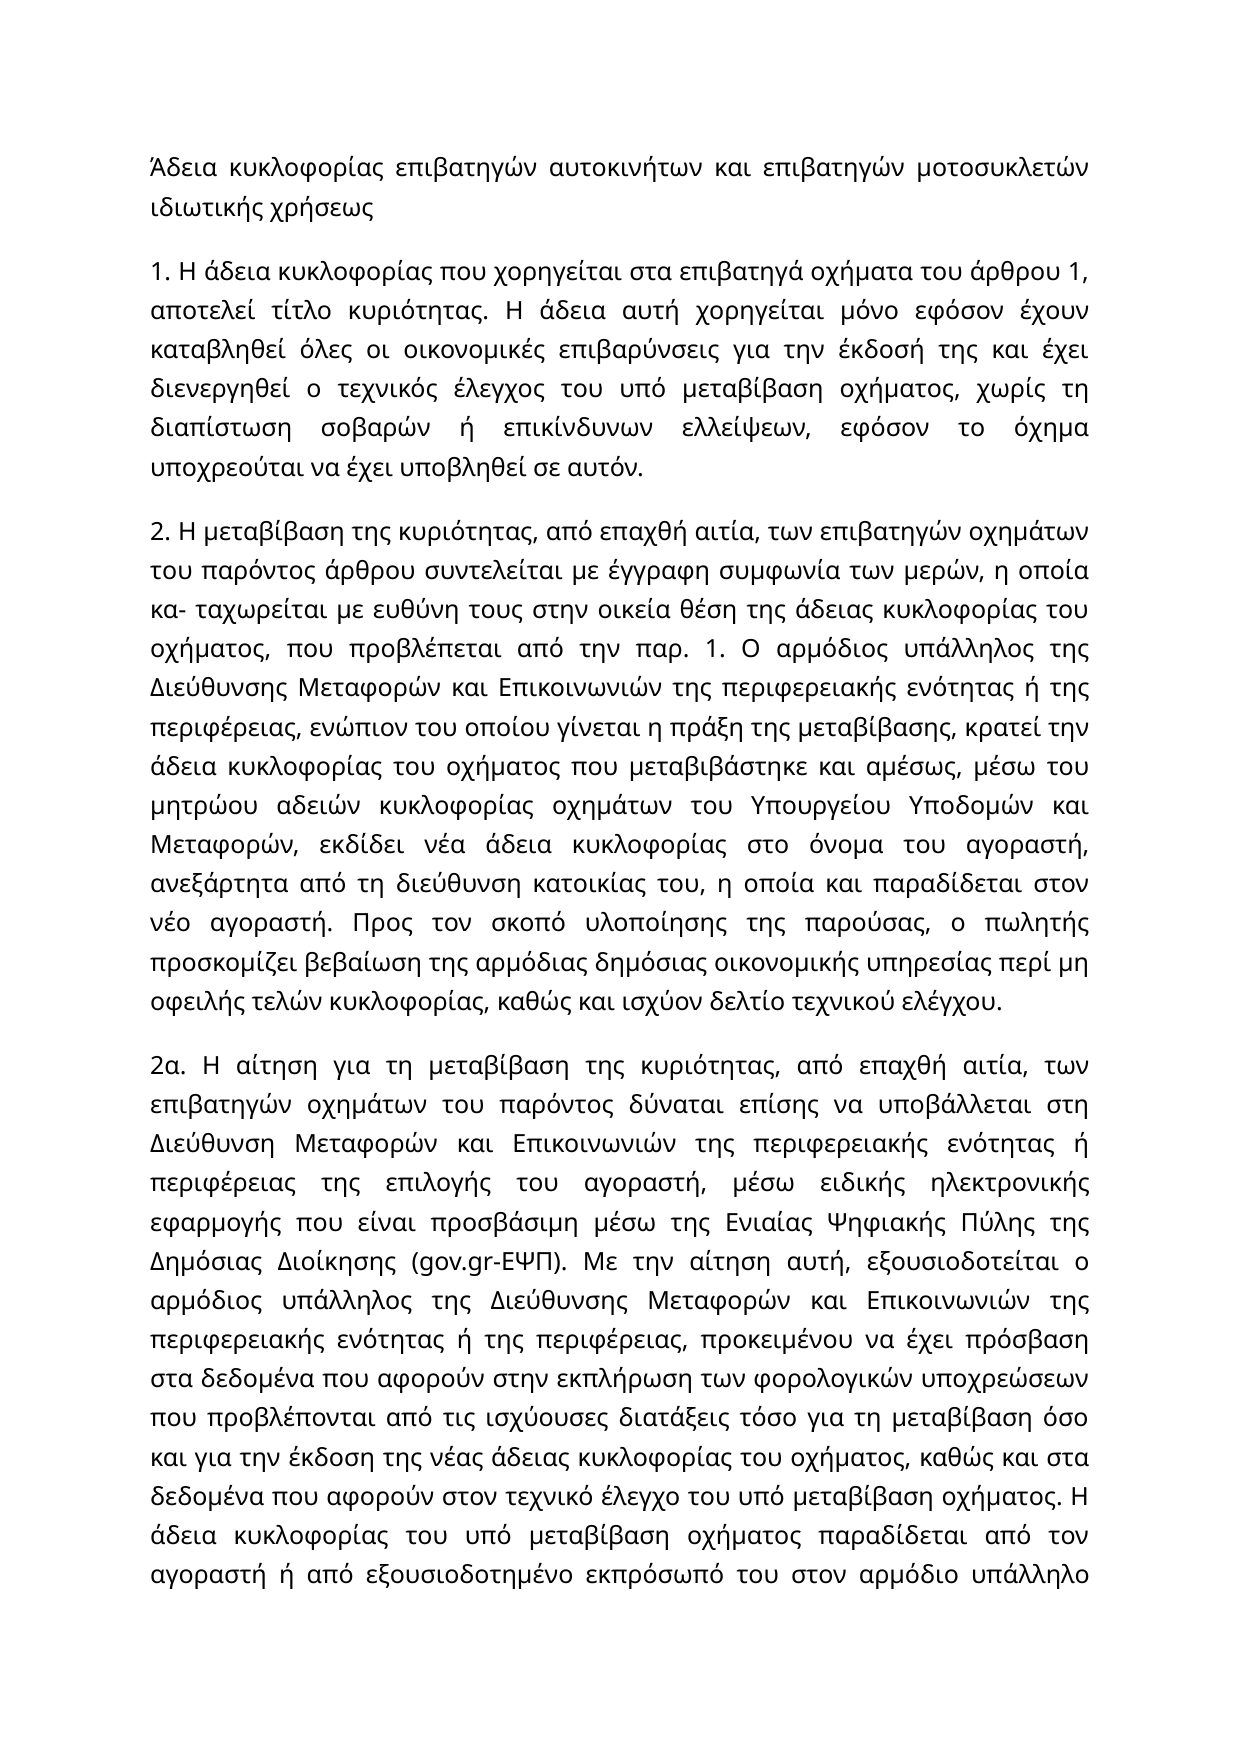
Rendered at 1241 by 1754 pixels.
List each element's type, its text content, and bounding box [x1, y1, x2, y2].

text Άδεια κυκλοφορίας επιβατηγών αυτοκινήτων και επιβατηγών μοτοσυκλετών ιδιωτικής χρήσεως [150, 150, 1090, 223]
text 2α. Η αίτηση για τη μεταβίβαση της κυριότητας, από επαχθή αιτία, των επιβατηγών οχημάτων του παρόντος δύναται επίσης να υποβάλλεται στη Διεύθυνση Μεταφορών και Επικοινωνιών της περιφερειακής ενότητας ή περιφέρειας της επιλογής του αγοραστή, μέσω ειδικής ηλεκτρονικής εφαρμογής που είναι προσβάσιμη μέσω της Ενιαίας Ψηφιακής Πύλης της Δημόσιας Διοίκησης (gov.gr-ΕΨΠ). Με την αίτηση αυτή, εξουσιοδοτείται ο αρμόδιος υπάλληλος της Διεύθυνσης Μεταφορών και Επικοινωνιών της περιφερειακής ενότητας ή της περιφέρειας, προκειμένου να έχει πρόσβαση στα δεδομένα που αφορούν στην εκπλήρωση των φορολογικών υποχρεώσεων που προβλέπονται από τις ισχύουσες διατάξεις τόσο για τη μεταβίβαση όσο και για την έκδοση της νέας άδειας κυκλοφορίας του οχήματος, καθώς και στα δεδομένα που αφορούν στον τεχνικό έλεγχο του υπό μεταβίβαση οχήματος. Η άδεια κυκλοφορίας του υπό μεταβίβαση οχήματος παραδίδεται από τον αγοραστή ή από εξουσιοδοτημένο εκπρόσωπό του στον αρμόδιο υπάλληλο [150, 1047, 1090, 1591]
text 2. Η μεταβίβαση της κυριότητας, από επαχθή αιτία, των επιβατηγών οχημάτων του παρόντος άρθρου συντελείται με έγγραφη συμφωνία των μερών, η οποία κα- ταχωρείται με ευθύνη τους στην οικεία θέση της άδειας κυκλοφορίας του οχήματος, που προβλέπεται από την παρ. 1. Ο αρμόδιος υπάλληλος της Διεύθυνσης Μεταφορών και Επικοινωνιών της περιφερειακής ενότητας ή της περιφέρειας, ενώπιον του οποίου γίνεται η πράξη της μεταβίβασης, κρατεί την άδεια κυκλοφορίας του οχήματος που μεταβιβάστηκε και αμέσως, μέσω του μητρώου αδειών κυκλοφορίας οχημάτων του Υπουργείου Υποδομών και Μεταφορών, εκδίδει νέα άδεια κυκλοφορίας στο όνομα του αγοραστή, ανεξάρτητα από τη διεύθυνση κατοικίας του, η οποία και παραδίδεται στον νέο αγοραστή. Προς τον σκοπό υλοποίησης της παρούσας, ο πωλητής προσκομίζει βεβαίωση της αρμόδιας δημόσιας οικονομικής υπηρεσίας περί μη οφειλής τελών κυκλοφορίας, καθώς και ισχύον δελτίο τεχνικού ελέγχου. [150, 513, 1090, 1017]
text 1. Η άδεια κυκλοφορίας που χορηγείται στα επιβατηγά οχήματα του άρθρου 1, αποτελεί τίτλο κυριότητας. Η άδεια αυτή χορηγείται μόνο εφόσον έχουν καταβληθεί όλες οι οικονομικές επιβαρύνσεις για την έκδοσή της και έχει διενεργηθεί ο τεχνικός έλεγχος του υπό μεταβίβαση οχήματος, χωρίς τη διαπίστωση σοβαρών ή επικίνδυνων ελλείψεων, εφόσον το όχημα υποχρεούται να έχει υποβληθεί σε αυτόν. [150, 253, 1090, 483]
